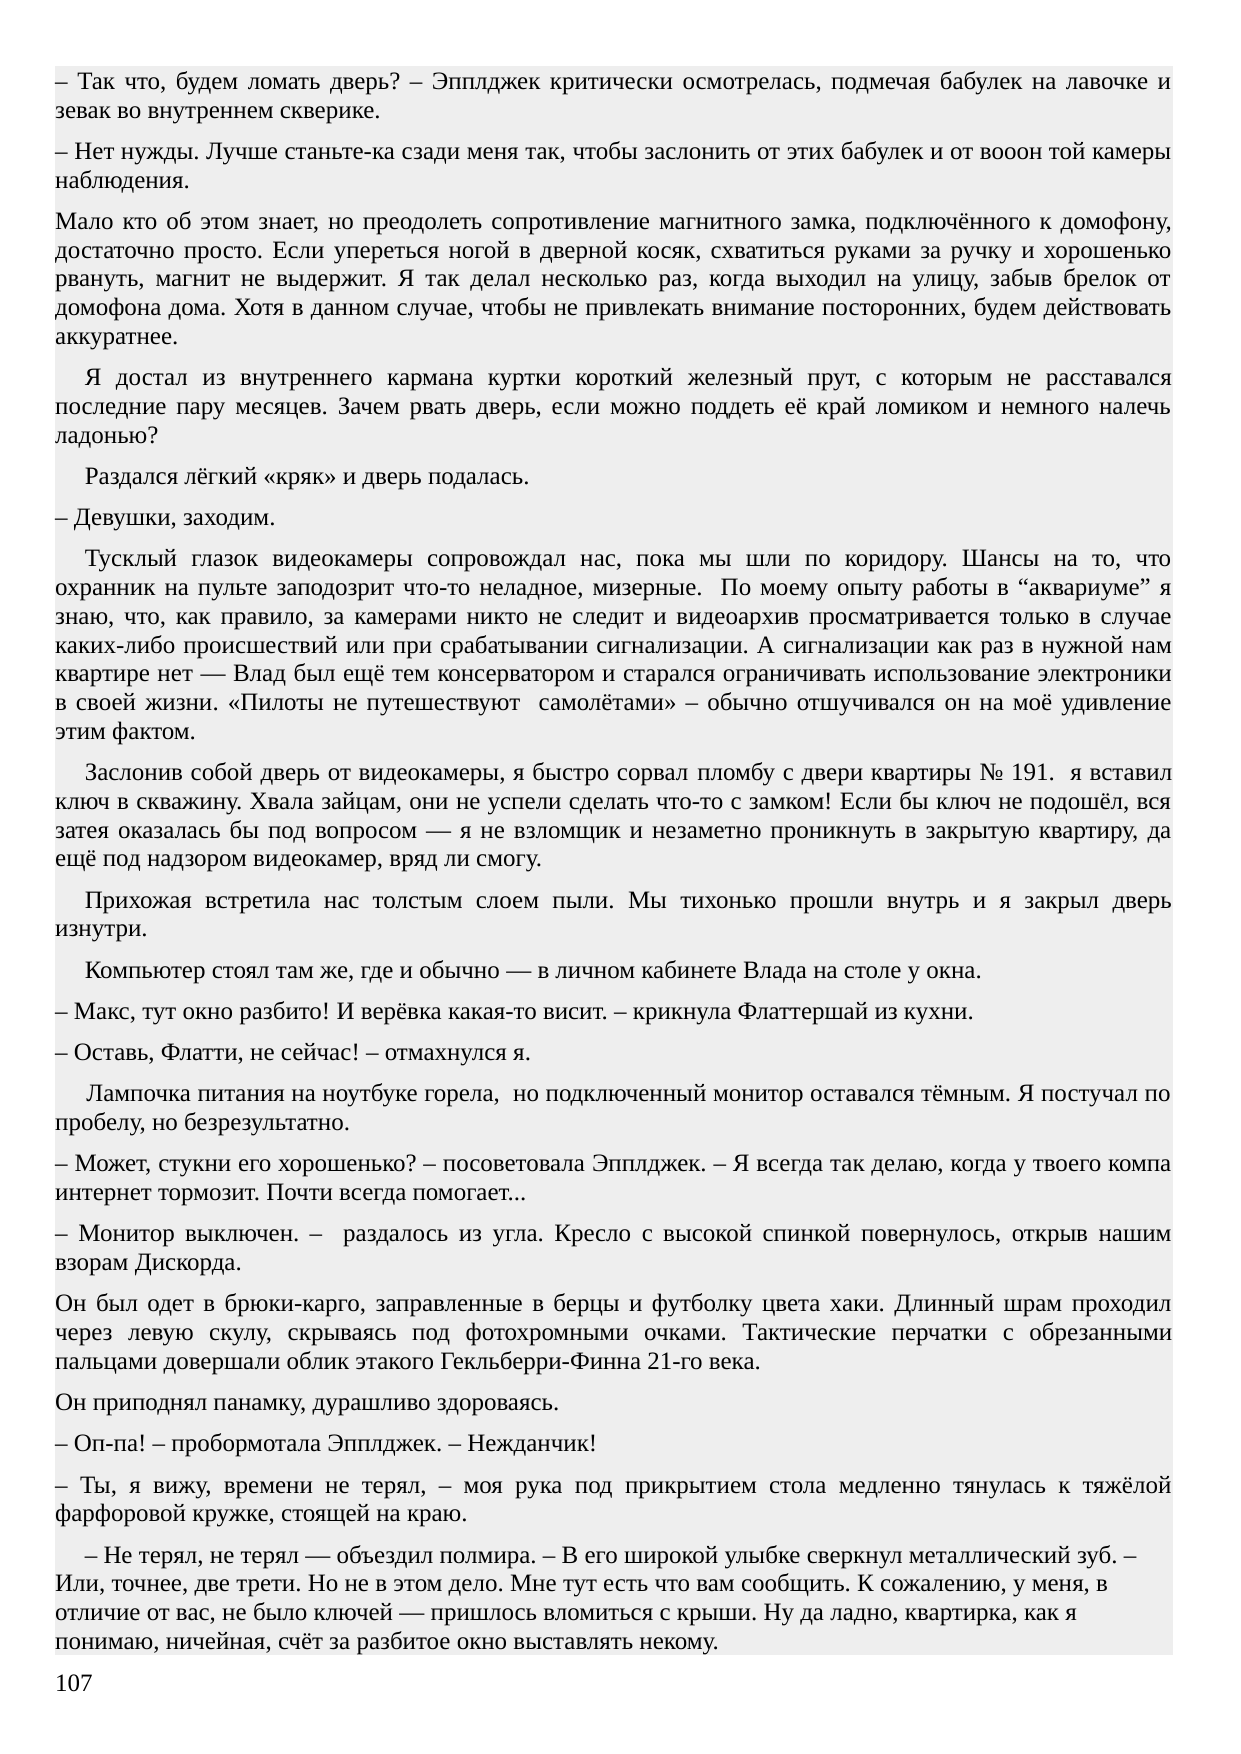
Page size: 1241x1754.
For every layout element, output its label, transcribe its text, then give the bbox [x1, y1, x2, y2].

text – Монитор выключен. – раздалось из угла. Кресло с высокой спинкой повернулось, открыв нашим взорам Дискорда. [55, 1218, 1173, 1276]
text Лампочка питания на ноутбуке горела, но подключенный монитор оставался тёмным. Я постучал по пробелу, но безрезультатно. [55, 1078, 1173, 1136]
text Тусклый глазок видеокамеры сопровождал нас, пока мы шли по коридору. Шансы на то, что охранник на пульте заподозрит что-то неладное, мизерные. По моему опыту работы в “аквариуме” я знаю, что, как правило, за камерами никто не следит и видеоархив просматривается только в случае каких-либо происшествий или при срабатывании сигнализации. А сигнализации как раз в нужной нам квартире нет — Влад был ещё тем консерватором и старался ограничивать использование электроники в своей жизни. «Пилоты не путешествуют самолётами» – обычно отшучивался он на моё удивление этим фактом. [55, 543, 1173, 745]
text Раздался лёгкий «кряк» и дверь подалась. [55, 461, 1173, 490]
text Прихожая встретила нас толстым слоем пыли. Мы тихонько прошли внутрь и я закрыл дверь изнутри. [55, 885, 1173, 942]
text – Не терял, не терял — объездил полмира. – В его широкой улыбке сверкнул металлический зуб. – Или, точнее, две трети. Но не в этом дело. Мне тут есть что вам сообщить. К сожалению, у меня, в отличие от вас, не было ключей — пришлось вломиться с крыши. Ну да ладно, квартирка, как я понимаю, ничейная, счёт за разбитое окно выставлять некому. [55, 1540, 1173, 1655]
text – Оп-па! – пробормотала Эпплджек. – Нежданчик! [55, 1428, 1173, 1457]
text Он приподнял панамку, дурашливо здороваясь. [55, 1387, 1173, 1416]
text – Нет нужды. Лучше станьте-ка сзади меня так, чтобы заслонить от этих бабулек и от вооон той камеры наблюдения. [55, 136, 1173, 193]
text Заслонив собой дверь от видеокамеры, я быстро сорвал пломбу с двери квартиры № 191. я вставил ключ в скважину. Хвала зайцам, они не успели сделать что-то с замком! Если бы ключ не подошёл, вся затея оказалась бы под вопросом — я не взломщик и незаметно проникнуть в закрытую квартиру, да ещё под надзором видеокамер, вряд ли смогу. [55, 757, 1173, 872]
text – Макс, тут окно разбито! И верёвка какая-то висит. – крикнула Флаттершай из кухни. [55, 996, 1173, 1025]
text – Оставь, Флатти, не сейчас! – отмахнулся я. [55, 1037, 1173, 1066]
text Компьютер стоял там же, где и обычно — в личном кабинете Влада на столе у окна. [55, 955, 1173, 983]
list Мало кто об этом знает, но преодолеть сопротивление магнитного замка, подключённого к домофону, достаточно просто. Если упереться ногой в дверной косяк, схватиться руками за ручку и хорошенько рвануть, магнит не выдержит. Я так делал несколько раз, когда выходил на улицу, забыв брелок от домофона дома. Хотя в данном случае, чтобы не привлекать внимание посторонних, будем действовать аккуратнее. [55, 206, 1173, 350]
text Я достал из внутреннего кармана куртки короткий железный прут, с которым не расставался последние пару месяцев. Зачем рвать дверь, если можно поддеть её край ломиком и немного налечь ладонью? [55, 362, 1173, 448]
text – Ты, я вижу, времени не терял, – моя рука под прикрытием стола медленно тянулась к тяжёлой фарфоровой кружке, стоящей на краю. [55, 1470, 1173, 1527]
text – Девушки, заходим. [55, 502, 1173, 531]
text – Так что, будем ломать дверь? – Эпплджек критически осмотрелась, подмечая бабулек на лавочке и зевак во внутреннем скверике. [55, 66, 1173, 123]
text – Может, стукни его хорошенько? – посоветовала Эпплджек. – Я всегда так делаю, когда у твоего компа интернет тормозит. Почти всегда помогает... [55, 1148, 1173, 1206]
text Он был одет в брюки-карго, заправленные в берцы и футболку цвета хаки. Длинный шрам проходил через левую скулу, скрываясь под фотохромными очками. Тактические перчатки с обрезанными пальцами довершали облик этакого Гекльберри-Финна 21-го века. [55, 1288, 1173, 1375]
